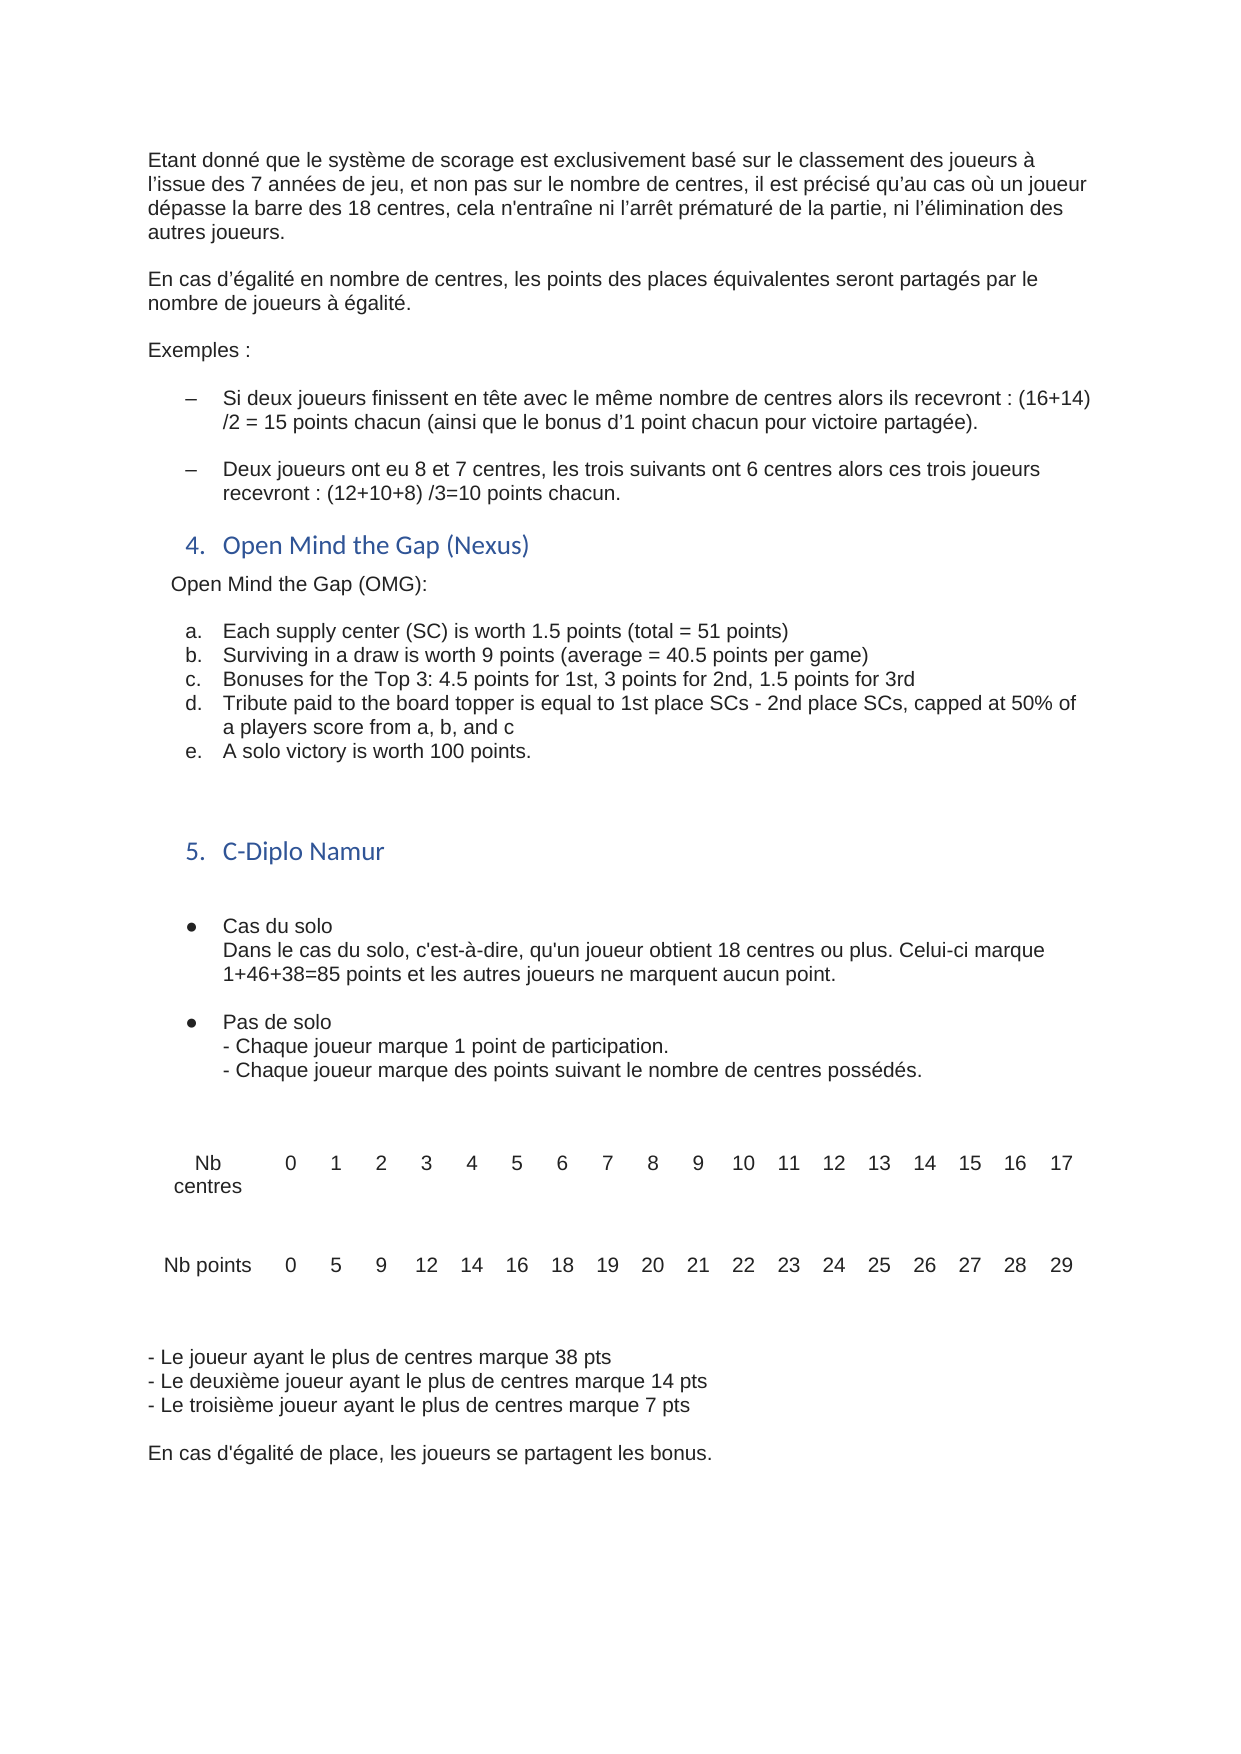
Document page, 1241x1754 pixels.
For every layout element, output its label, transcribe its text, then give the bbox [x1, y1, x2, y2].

text Exemples : [148, 338, 1093, 362]
table_header 13 [857, 1130, 902, 1232]
list Pas de solo - Chaque joueur marque 1 point de participation. - Chaque joueur marque des points suivant le nombre de centres possédés. [185, 1010, 1093, 1106]
list Cas du solo Dans le cas du solo, c'est-à-dire, qu'un joueur obtient 18 centres ou plus. Celui-ci marque 1+46+38=85 points et les autres joueurs ne marquent aucun point. [185, 914, 1093, 1010]
table_header 2 [359, 1130, 404, 1232]
table_cell 0 [268, 1232, 313, 1311]
list Each supply center (SC) is worth 1.5 points (total = 51 points) [185, 619, 1093, 643]
table_header 12 [811, 1130, 857, 1232]
table_cell 22 [721, 1232, 766, 1311]
table_header 5 [494, 1130, 539, 1232]
table_header 9 [675, 1130, 721, 1232]
table_header 17 [1038, 1130, 1085, 1232]
table_cell 14 [449, 1232, 494, 1311]
list Open Mind the Gap (Nexus) [185, 528, 1093, 561]
table_cell 21 [675, 1232, 721, 1311]
table_header 0 [268, 1130, 313, 1232]
table_header 14 [902, 1130, 947, 1232]
list Bonuses for the Top 3: 4.5 points for 1st, 3 points for 2nd, 1.5 points for 3rd [185, 667, 1093, 691]
table_header 15 [947, 1130, 992, 1232]
list A solo victory is worth 100 points. [185, 739, 1093, 763]
list Si deux joueurs finissent en tête avec le même nombre de centres alors ils recevront : (16+14) /2 = 15 points chacun (ainsi que le bonus d’1 point chacun pour victoire partagée). [185, 386, 1093, 433]
table_header 1 [313, 1130, 358, 1232]
table_cell 9 [359, 1232, 404, 1311]
table_cell 19 [585, 1232, 630, 1311]
list C-Diplo Namur [185, 834, 1093, 867]
table_cell 5 [313, 1232, 358, 1311]
table_cell 29 [1038, 1232, 1085, 1311]
table_cell 25 [857, 1232, 902, 1311]
table_cell 16 [494, 1232, 539, 1311]
list Deux joueurs ont eu 8 et 7 centres, les trois suivants ont 6 centres alors ces trois joueurs recevront : (12+10+8) /3=10 points chacun. [185, 457, 1093, 505]
list Tribute paid to the board topper is equal to 1st place SCs - 2nd place SCs, capped at 50% of a players score from a, b, and c [185, 691, 1093, 739]
table_cell 23 [766, 1232, 811, 1311]
table_header 6 [540, 1130, 585, 1232]
text En cas d’égalité en nombre de centres, les points des places équivalentes seront partagés par le nombre de joueurs à égalité. [148, 267, 1093, 315]
table_header 8 [630, 1130, 675, 1232]
table_cell Nb points [148, 1232, 268, 1311]
table_header 4 [449, 1130, 494, 1232]
table_cell 28 [993, 1232, 1038, 1311]
table_header 16 [993, 1130, 1038, 1232]
table_cell 18 [540, 1232, 585, 1311]
table_cell 20 [630, 1232, 675, 1311]
table_cell 12 [404, 1232, 449, 1311]
table_cell 26 [902, 1232, 947, 1311]
list Surviving in a draw is worth 9 points (average = 40.5 points per game) [185, 643, 1093, 667]
text - Le joueur ayant le plus de centres marque 38 pts - Le deuxième joueur ayant le plus de centres marque 14 pts - Le troisième joueur ayant le plus de centres marque 7 pts En cas d'égalité de place, les joueurs se partagent les bonus. [148, 1321, 1093, 1465]
table_header 3 [404, 1130, 449, 1232]
table_header 7 [585, 1130, 630, 1232]
table_cell 27 [947, 1232, 992, 1311]
text Open Mind the Gap (OMG): [148, 572, 1093, 596]
table_cell 24 [811, 1232, 857, 1311]
table_header 10 [721, 1130, 766, 1232]
table_header 11 [766, 1130, 811, 1232]
text Etant donné que le système de scorage est exclusivement basé sur le classement des joueurs à l’issue des 7 années de jeu, et non pas sur le nombre de centres, il est précisé qu’au cas où un joueur dépasse la barre des 18 centres, cela n'entraîne ni l’arrêt prématuré de la partie, ni l’élimination des autres joueurs. [148, 148, 1093, 243]
table_header Nb centres [148, 1130, 268, 1232]
